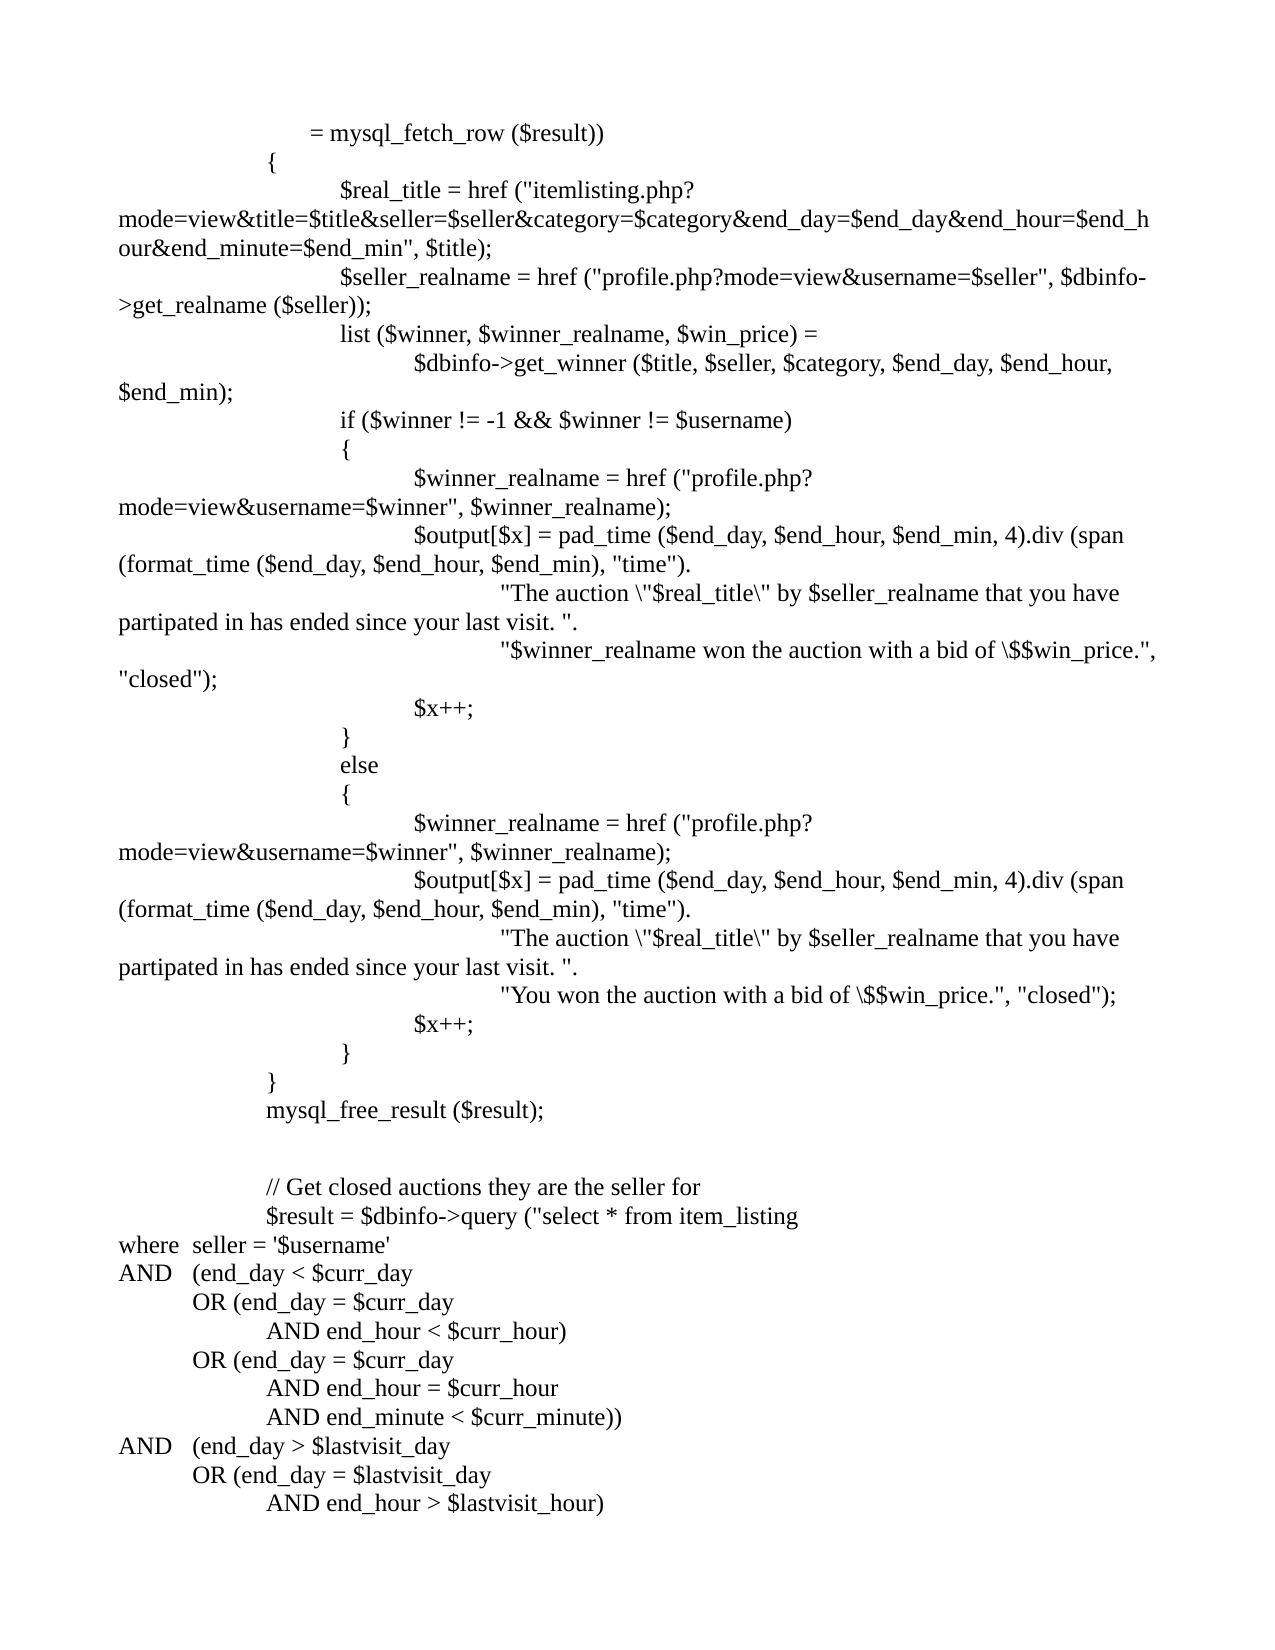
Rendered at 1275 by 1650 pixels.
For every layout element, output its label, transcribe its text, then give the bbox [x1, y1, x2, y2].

text "The auction \"$real_title\" by $seller_realname that you have partipated in has ended since your last visit. ". [118, 578, 1157, 636]
text AND end_hour = $curr_hour [118, 1373, 1157, 1402]
text AND end_minute < $curr_minute)) [118, 1402, 1157, 1431]
text { [118, 434, 1157, 463]
text if ($winner != -1 && $winner != $username) [118, 406, 1157, 434]
text OR (end_day = $curr_day [118, 1287, 1157, 1316]
text list ($winner, $winner_realname, $win_price) = [118, 319, 1157, 348]
text $x++; [118, 1009, 1157, 1038]
text $output[$x] = pad_time ($end_day, $end_hour, $end_min, 4).div (span (format_time ($end_day, $end_hour, $end_min), "time"). [118, 866, 1157, 923]
text "You won the auction with a bid of \$$win_price.", "closed"); [118, 981, 1157, 1009]
text OR (end_day = $curr_day [118, 1345, 1157, 1373]
text $result = $dbinfo->query ("select * from item_listing [118, 1201, 1157, 1230]
text $real_title = href ("itemlisting.php?mode=view&title=$title&seller=$seller&category=$category&end_day=$end_day&end_hour=$end_hour&end_minute=$end_min", $title); [118, 176, 1157, 262]
text $output[$x] = pad_time ($end_day, $end_hour, $end_min, 4).div (span (format_time ($end_day, $end_hour, $end_min), "time"). [118, 521, 1157, 578]
text = mysql_fetch_row ($result)) [118, 118, 1157, 147]
text "$winner_realname won the auction with a bid of \$$win_price.", "closed"); [118, 636, 1157, 693]
text { [118, 147, 1157, 176]
text $x++; [118, 693, 1157, 722]
text { [118, 779, 1157, 808]
text AND (end_day < $curr_day [118, 1258, 1157, 1287]
text $winner_realname = href ("profile.php?mode=view&username=$winner", $winner_realname); [118, 463, 1157, 521]
text } [118, 1038, 1157, 1067]
text // Get closed auctions they are the seller for [118, 1172, 1157, 1201]
text where seller = '$username' [118, 1230, 1157, 1258]
text $seller_realname = href ("profile.php?mode=view&username=$seller", $dbinfo->get_realname ($seller)); [118, 262, 1157, 319]
text else [118, 751, 1157, 779]
text "The auction \"$real_title\" by $seller_realname that you have partipated in has ended since your last visit. ". [118, 923, 1157, 981]
text } [118, 1067, 1157, 1096]
text mysql_free_result ($result); [118, 1096, 1157, 1124]
text AND end_hour < $curr_hour) [118, 1316, 1157, 1345]
text } [118, 722, 1157, 751]
text $dbinfo->get_winner ($title, $seller, $category, $end_day, $end_hour, $end_min); [118, 348, 1157, 406]
text OR (end_day = $lastvisit_day [118, 1460, 1157, 1488]
text AND end_hour > $lastvisit_hour) [118, 1488, 1157, 1517]
text $winner_realname = href ("profile.php?mode=view&username=$winner", $winner_realname); [118, 808, 1157, 866]
text AND (end_day > $lastvisit_day [118, 1431, 1157, 1460]
